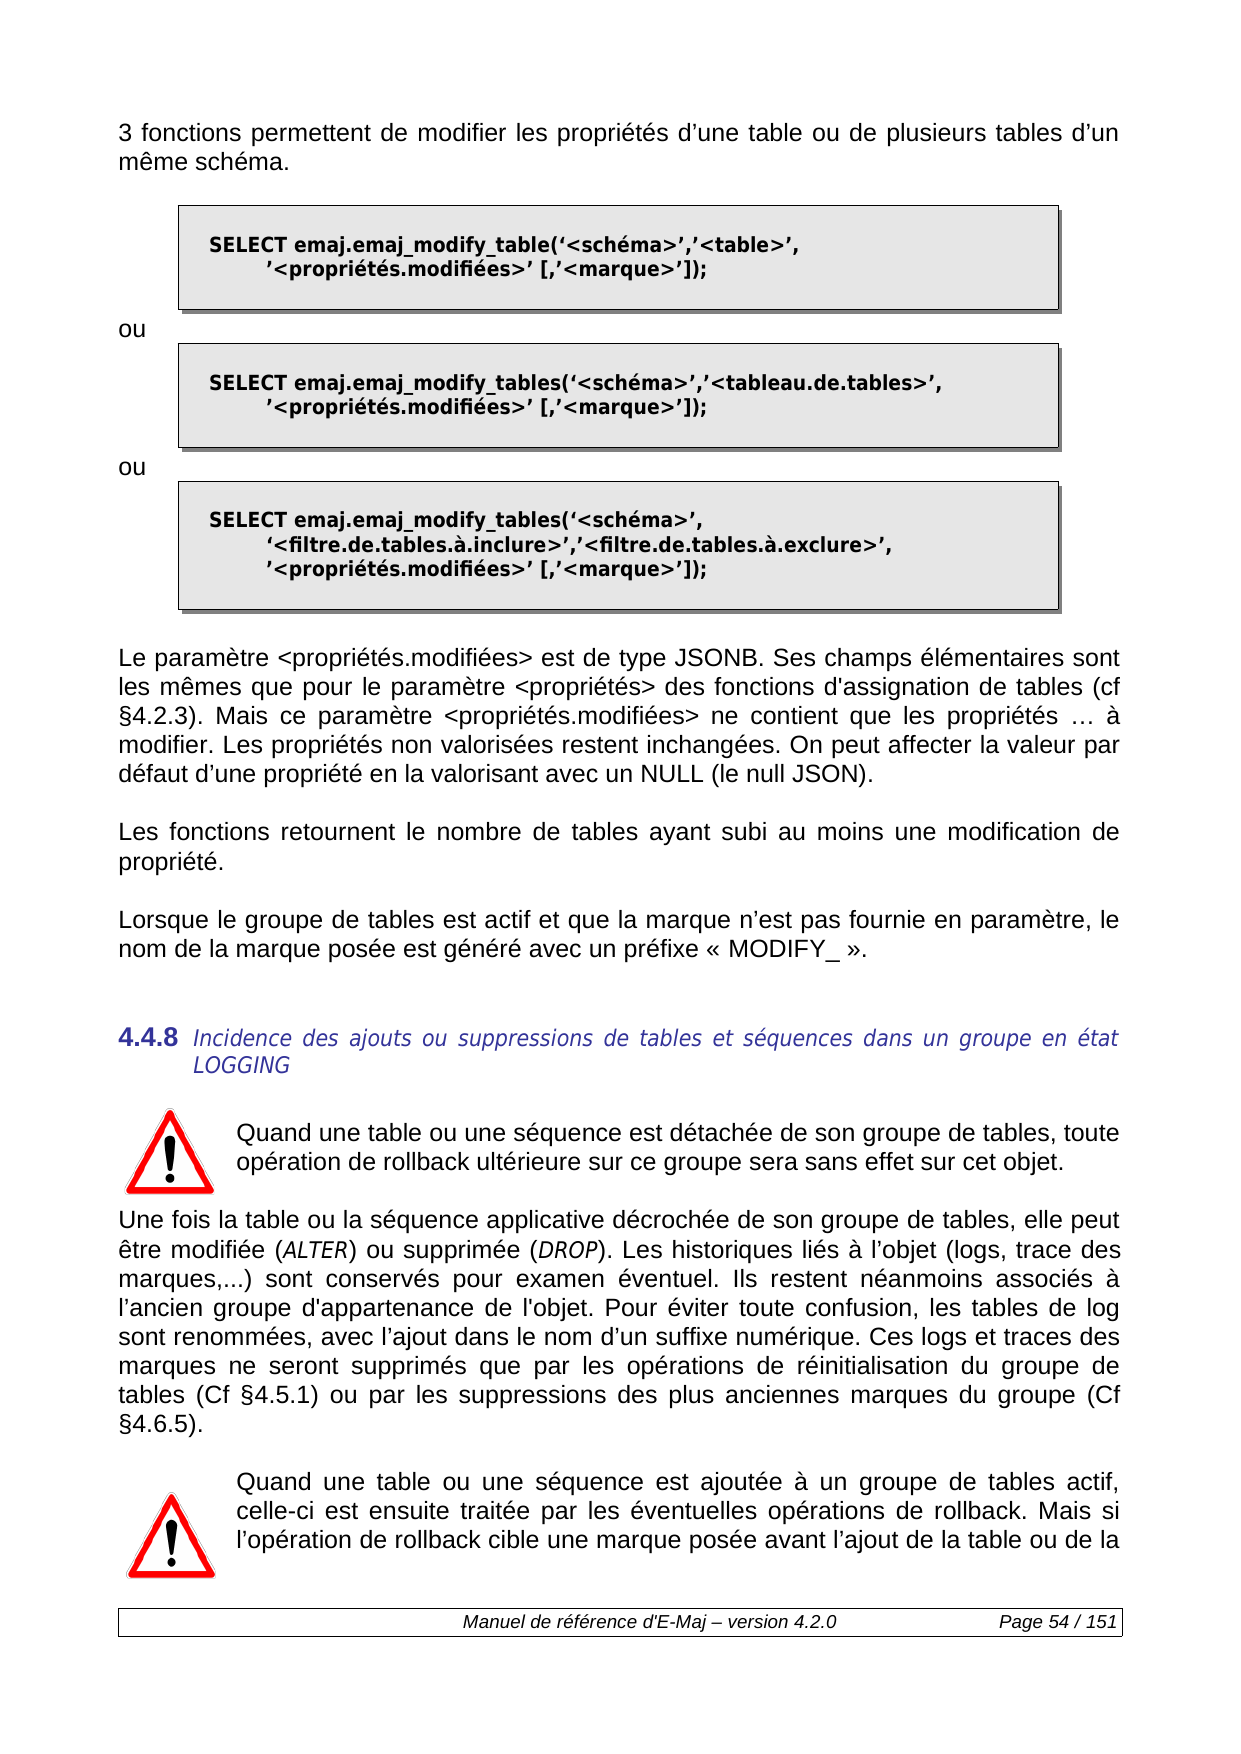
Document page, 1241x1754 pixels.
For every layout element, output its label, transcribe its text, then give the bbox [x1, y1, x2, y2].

text ’<propriétés.modifiées>’ [,’<marque>’]); [179, 554, 1058, 579]
text Lorsque le groupe de tables est actif et que la marque n’est pas fournie en paramètre, le nom de la marque posée est généré avec un préfixe « MODIFY_ ». [118, 904, 1122, 963]
text ou [118, 314, 1122, 343]
picture [124, 1108, 215, 1195]
text SELECT emaj.emaj_modify_table(‘<schéma>’,’<table>’, [179, 230, 1058, 254]
text 3 fonctions permettent de modifier les propriétés d’une table ou de plusieurs tables d’un même schéma. [118, 118, 1122, 176]
text SELECT emaj.emaj_modify_tables(‘<schéma>’,’<tableau.de.tables>’, [179, 367, 1058, 392]
text ’<propriétés.modifiées>’ [,’<marque>’]); [179, 392, 1058, 416]
picture [126, 1492, 216, 1579]
text Quand une table ou une séquence est ajoutée à un groupe de tables actif, celle-ci est ensuite traitée par les éventuelles opérations de rollback. Mais si l’opération de rollback cible une marque posée avant l’ajout de la table ou de la [236, 1467, 1122, 1554]
text Quand une table ou une séquence est détachée de son groupe de tables, toute opération de rollback ultérieure sur ce groupe sera sans effet sur cet objet. [236, 1118, 1122, 1176]
text ’<propriétés.modifiées>’ [,’<marque>’]); [179, 254, 1058, 279]
text Les fonctions retournent le nombre de tables ayant subi au moins une modification de propriété. [118, 817, 1122, 875]
text SELECT emaj.emaj_modify_tables(‘<schéma>’, [179, 505, 1058, 530]
text ‘<filtre.de.tables.à.inclure>’,’<filtre.de.tables.à.exclure>’, [179, 530, 1058, 554]
text ou [118, 452, 1122, 481]
text Le paramètre <propriétés.modifiées> est de type JSONB. Ses champs élémentaires sont les mêmes que pour le paramètre <propriétés> des fonctions d'assignation de tables (cf §4.2.3). Mais ce paramètre <propriétés.modifiées> ne contient que les propriétés … à modifier. Les propriétés non valorisées restent inchangées. On peut affecter la valeur par défaut d’une propriété en la valorisant avec un NULL (le null JSON). [118, 643, 1122, 788]
subtitle Incidence des ajouts ou suppressions de tables et séquences dans un groupe en état LOGGING [118, 1021, 1122, 1079]
text Une fois la table ou la séquence applicative décrochée de son groupe de tables, elle peut être modifiée (ALTER) ou supprimée (DROP). Les historiques liés à l’objet (logs, trace des marques,...) sont conservés pour examen éventuel. Ils restent néanmoins associés à l’ancien groupe d'appartenance de l'objet. Pour éviter toute confusion, les tables de log sont renommées, avec l’ajout dans le nom d’un suffixe numérique. Ces logs et traces des marques ne seront supprimés que par les opérations de réinitialisation du groupe de tables (Cf §4.5.1) ou par les suppressions des plus anciennes marques du groupe (Cf §4.6.5). [118, 1205, 1122, 1438]
